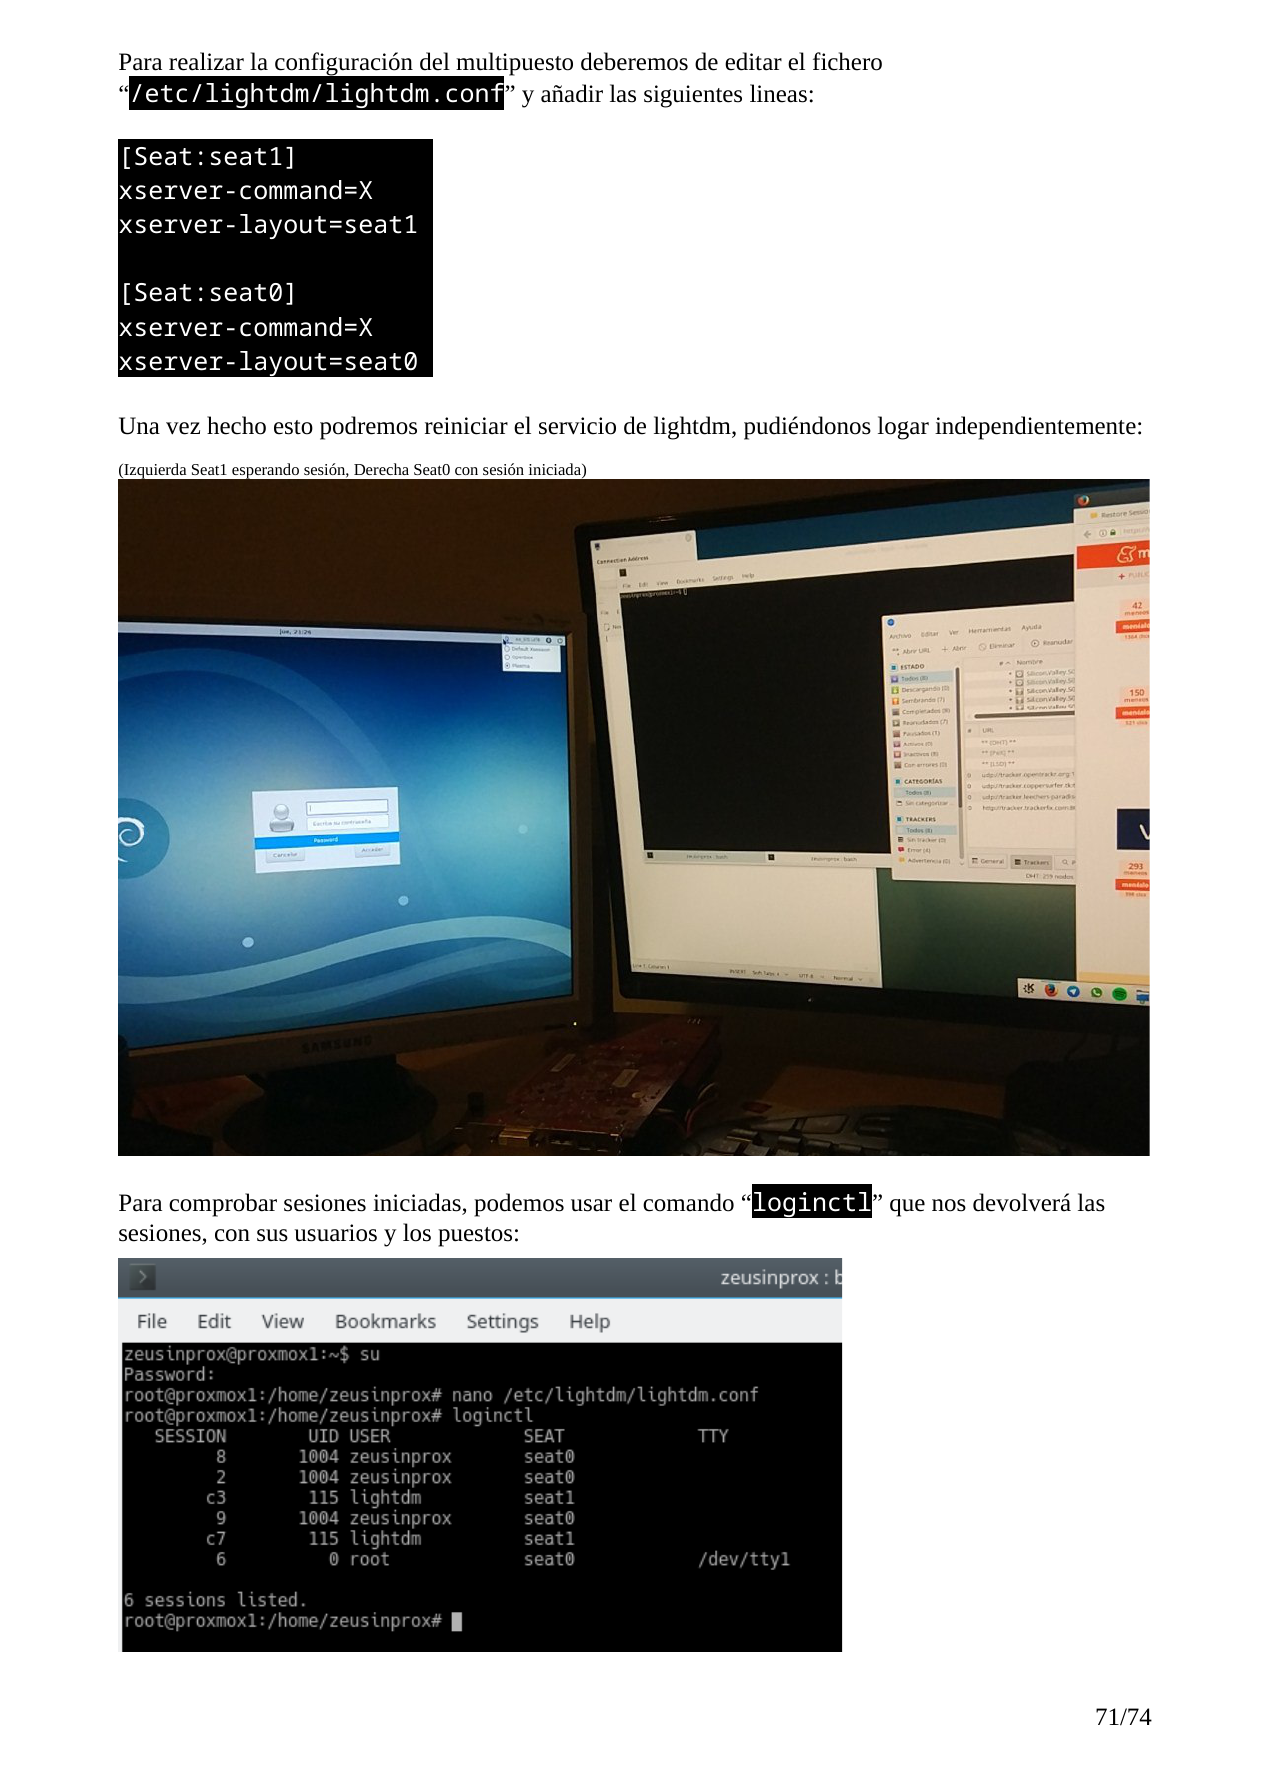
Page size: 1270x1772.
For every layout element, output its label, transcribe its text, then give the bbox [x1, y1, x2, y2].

picture [118, 479, 1150, 1156]
text (Izquierda Seat1 esperando sesión, Derecha Seat0 con sesión iniciada) [118, 459, 1152, 478]
text Para realizar la configuración del multipuesto deberemos de editar el fichero “/etc/lightdm/lightdm.conf” y añadir las siguientes lineas: [118, 47, 1152, 110]
text Para comprobar sesiones iniciadas, podemos usar el comando “loginctl” que nos devolverá las sesiones, con sus usuarios y los puestos: [118, 1184, 1152, 1247]
text Una vez hecho esto podremos reiniciar el servicio de lightdm, pudiéndonos logar independientemente: [118, 411, 1152, 440]
picture [118, 1258, 843, 1652]
text [Seat:seat1] xserver-command=X xserver-layout=seat1 [Seat:seat0] xserver-command=X xserver-layout=seat0 [118, 139, 1152, 377]
